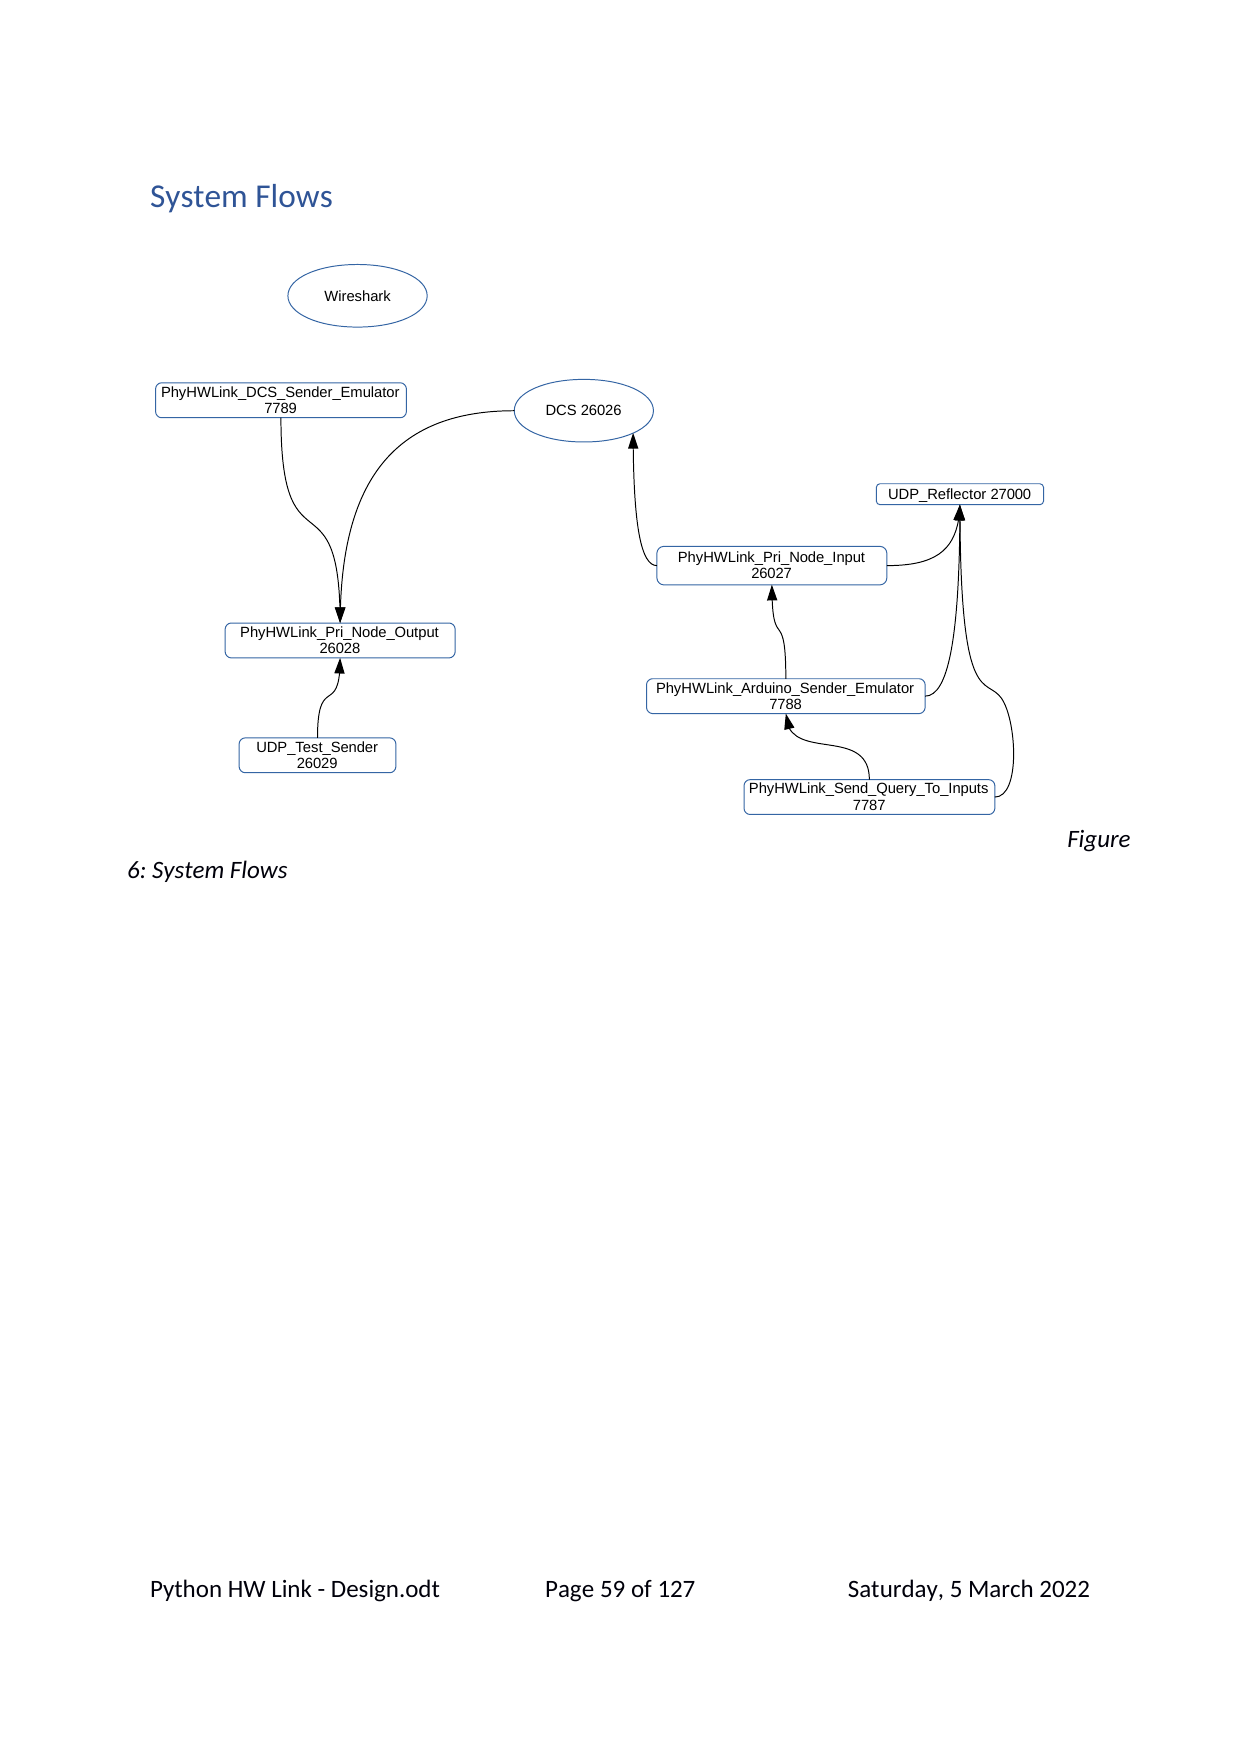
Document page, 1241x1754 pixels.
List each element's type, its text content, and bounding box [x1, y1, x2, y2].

subtitle System Flows [150, 175, 1090, 216]
text Figure 6: System Flows [127, 239, 1132, 884]
